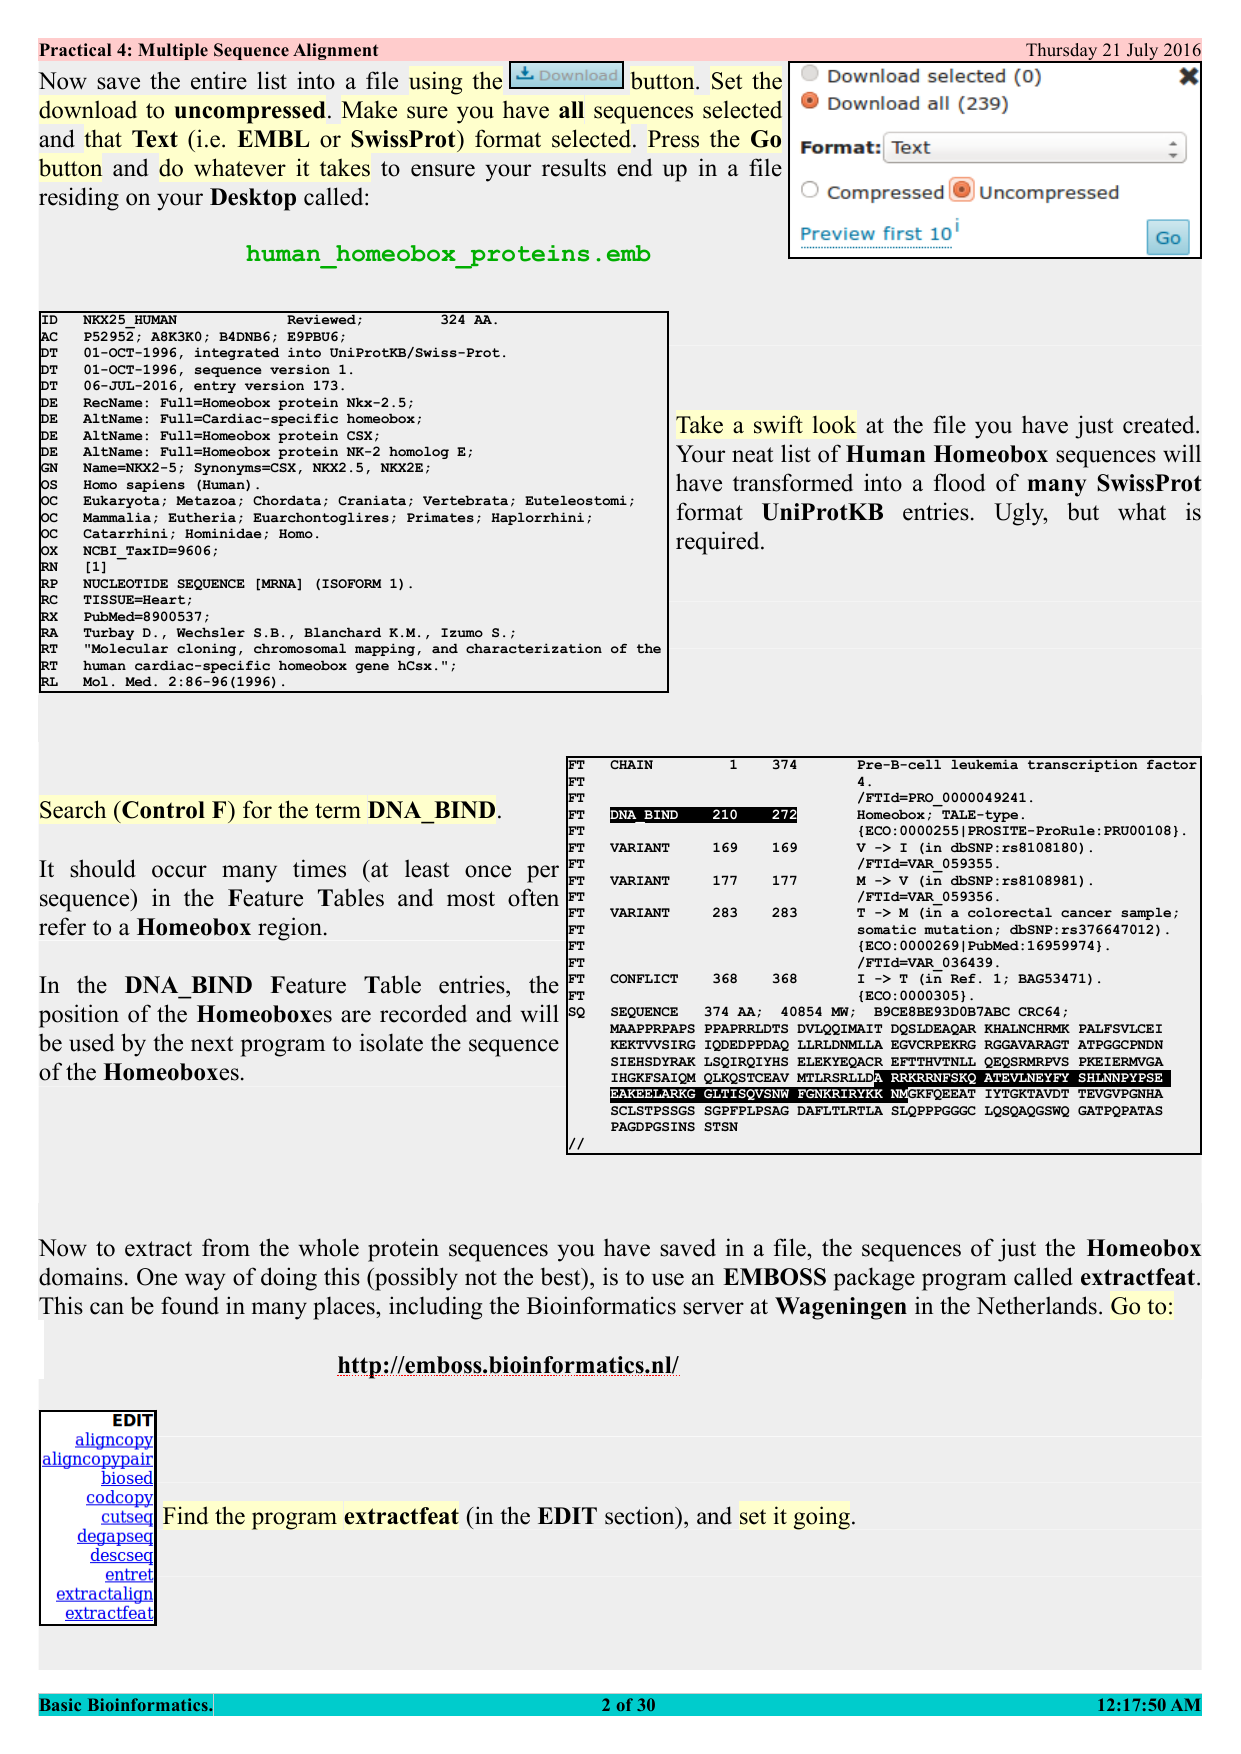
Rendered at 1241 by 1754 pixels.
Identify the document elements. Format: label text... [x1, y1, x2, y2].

text OC Eukaryota; Metazoa; Chordata; Craniata; Vertebrata; Euteleostomi; [41, 494, 667, 510]
text DE AltName: Full=Cardiac-specific homeobox; [41, 412, 667, 428]
text OC Catarrhini; Hominidae; Homo. [41, 527, 667, 543]
text http://emboss.bioinformatics.nl/ [44, 1349, 1202, 1379]
text FT somatic mutation; dbSNP:rs376647012). [568, 922, 1200, 939]
text FT VARIANT 283 283 T -> M (in a colorectal cancer sample; [568, 906, 1200, 922]
text FT CONFLICT 368 368 I -> T (in Ref. 1; BAG53471). [568, 972, 1200, 988]
text IHGKFSAIQM QLKQSTCEAV MTLRSRLLDA RRKRRNFSKQ ATEVLNEYFY SHLNNPYPSE [568, 1070, 1200, 1087]
text RL Mol. Med. 2:86-96(1996). [41, 675, 667, 691]
text FT /FTId=PRO_0000049241. [568, 791, 1200, 807]
text SCLSTPSSGS SGPFPLPSAG DAFLTLRTLA SLQPPPGGGC LQSQAQGSWQ GATPQPATAS [568, 1103, 1200, 1120]
text GN Name=NKX2-5; Synonyms=CSX, NKX2.5, NKX2E; [41, 461, 667, 477]
text DE RecName: Full=Homeobox protein Nkx-2.5; [41, 395, 667, 412]
text In the DNA_BIND Feature Table entries, the position of the Homeoboxes are recorded and will be used by the next program to isolate the sequence of the Homeoboxes. [38, 970, 566, 1086]
text FT CHAIN 1 374 Pre-B-cell leukemia transcription factor [568, 758, 1200, 774]
picture [511, 63, 622, 87]
text FT DNA_BIND 210 272 Homeobox; TALE-type. [568, 807, 1200, 823]
text Find the program extractfeat (in the EDIT section), and set it going. [157, 1501, 1202, 1530]
text RN [1] [41, 560, 667, 576]
text FT {ECO:0000255|PROSITE-ProRule:PRU00108}. [568, 823, 1200, 840]
text DE AltName: Full=Homeobox protein CSX; [41, 428, 667, 444]
text OX NCBI_TaxID=9606; [41, 543, 667, 560]
text FT /FTId=VAR_036439. [568, 955, 1200, 972]
picture [41, 1412, 154, 1624]
text FT {ECO:0000305}. [568, 988, 1200, 1004]
text EAKEELARKG GLTISQVSNW FGNKRIRYKK NMGKFQEEAT IYTGKTAVDT TEVGVPGNHA [568, 1087, 1200, 1103]
text DT 01-OCT-1996, sequence version 1. [41, 362, 667, 379]
text SQ SEQUENCE 374 AA; 40854 MW; B9CE8BE93D0B7ABC CRC64; [568, 1004, 1200, 1021]
text SIEHSDYRAK LSQIRQIYHS ELEKYEQACR EFTTHVTNLL QEQSRMRPVS PKEIERMVGA [568, 1054, 1200, 1070]
text RT human cardiac-specific homeobox gene hCsx."; [41, 658, 667, 675]
text FT VARIANT 169 169 V -> I (in dbSNP:rs8108180). [568, 840, 1200, 856]
text RC TISSUE=Heart; [41, 593, 667, 609]
text Now save the entire list into a file using thebutton. Set the download to uncompressed. Make sure you have all sequences selected and that Text (i.e. EMBL or SwissProt) format selected. Press the Go button and do whatever it takes to ensure your results end up in a file residing on your Desktop called: [38, 61, 788, 211]
text FT {ECO:0000269|PubMed:16959974}. [568, 939, 1200, 955]
text Search (Control F) for the term DNA_BIND. [38, 795, 566, 824]
text FT VARIANT 177 177 M -> V (in dbSNP:rs8108981). [568, 873, 1200, 889]
text PAGDPGSINS STSN [568, 1120, 1200, 1136]
text RX PubMed=8900537; [41, 609, 667, 626]
text Take a swift look at the file you have just created. Your neat list of Human Homeobox sequences will have transformed into a flood of many SwissProt format UniProtKB entries. Ugly, but what is required. [669, 410, 1202, 555]
text DT 01-OCT-1996, integrated into UniProtKB/Swiss-Prot. [41, 346, 667, 362]
text AC P52952; A8K3K0; B4DNB6; E9PBU6; [41, 329, 667, 346]
text OC Mammalia; Eutheria; Euarchontoglires; Primates; Haplorrhini; [41, 510, 667, 527]
picture [790, 63, 1200, 257]
text RP NUCLEOTIDE SEQUENCE [MRNA] (ISOFORM 1). [41, 576, 667, 593]
text // [568, 1136, 1200, 1153]
text FT /FTId=VAR_059356. [568, 889, 1200, 906]
text Now to extract from the whole protein sequences you have saved in a file, the sequences of just the Homeobox domains. One way of doing this (possibly not the best), is to use an EMBOSS package program called extractfeat. This can be found in many places, including the Bioinformatics server at Wageningen in the Netherlands. Go to: [38, 1233, 1202, 1320]
text OS Homo sapiens (Human). [41, 477, 667, 494]
text human_homeobox_proteins.emb [38, 240, 1202, 269]
text MAAPPRPAPS PPAPRRLDTS DVLQQIMAIT DQSLDEAQAR KHALNCHRMK PALFSVLCEI [568, 1021, 1200, 1037]
text ID NKX25_HUMAN Reviewed; 324 AA. [41, 313, 667, 329]
text DE AltName: Full=Homeobox protein NK-2 homolog E; [41, 444, 667, 461]
text RA Turbay D., Wechsler S.B., Blanchard K.M., Izumo S.; [41, 626, 667, 642]
text It should occur many times (at least once per sequence) in the Feature Tables and most often refer to a Homeobox region. [38, 853, 566, 941]
text KEKTVVSIRG IQDEDPPDAQ LLRLDNMLLA EGVCRPEKRG RGGAVARAGT ATPGGCPNDN [568, 1037, 1200, 1054]
text FT /FTId=VAR_059355. [568, 856, 1200, 873]
text FT 4. [568, 774, 1200, 791]
text DT 06-JUL-2016, entry version 173. [41, 379, 667, 395]
text RT "Molecular cloning, chromosomal mapping, and characterization of the [41, 642, 667, 658]
